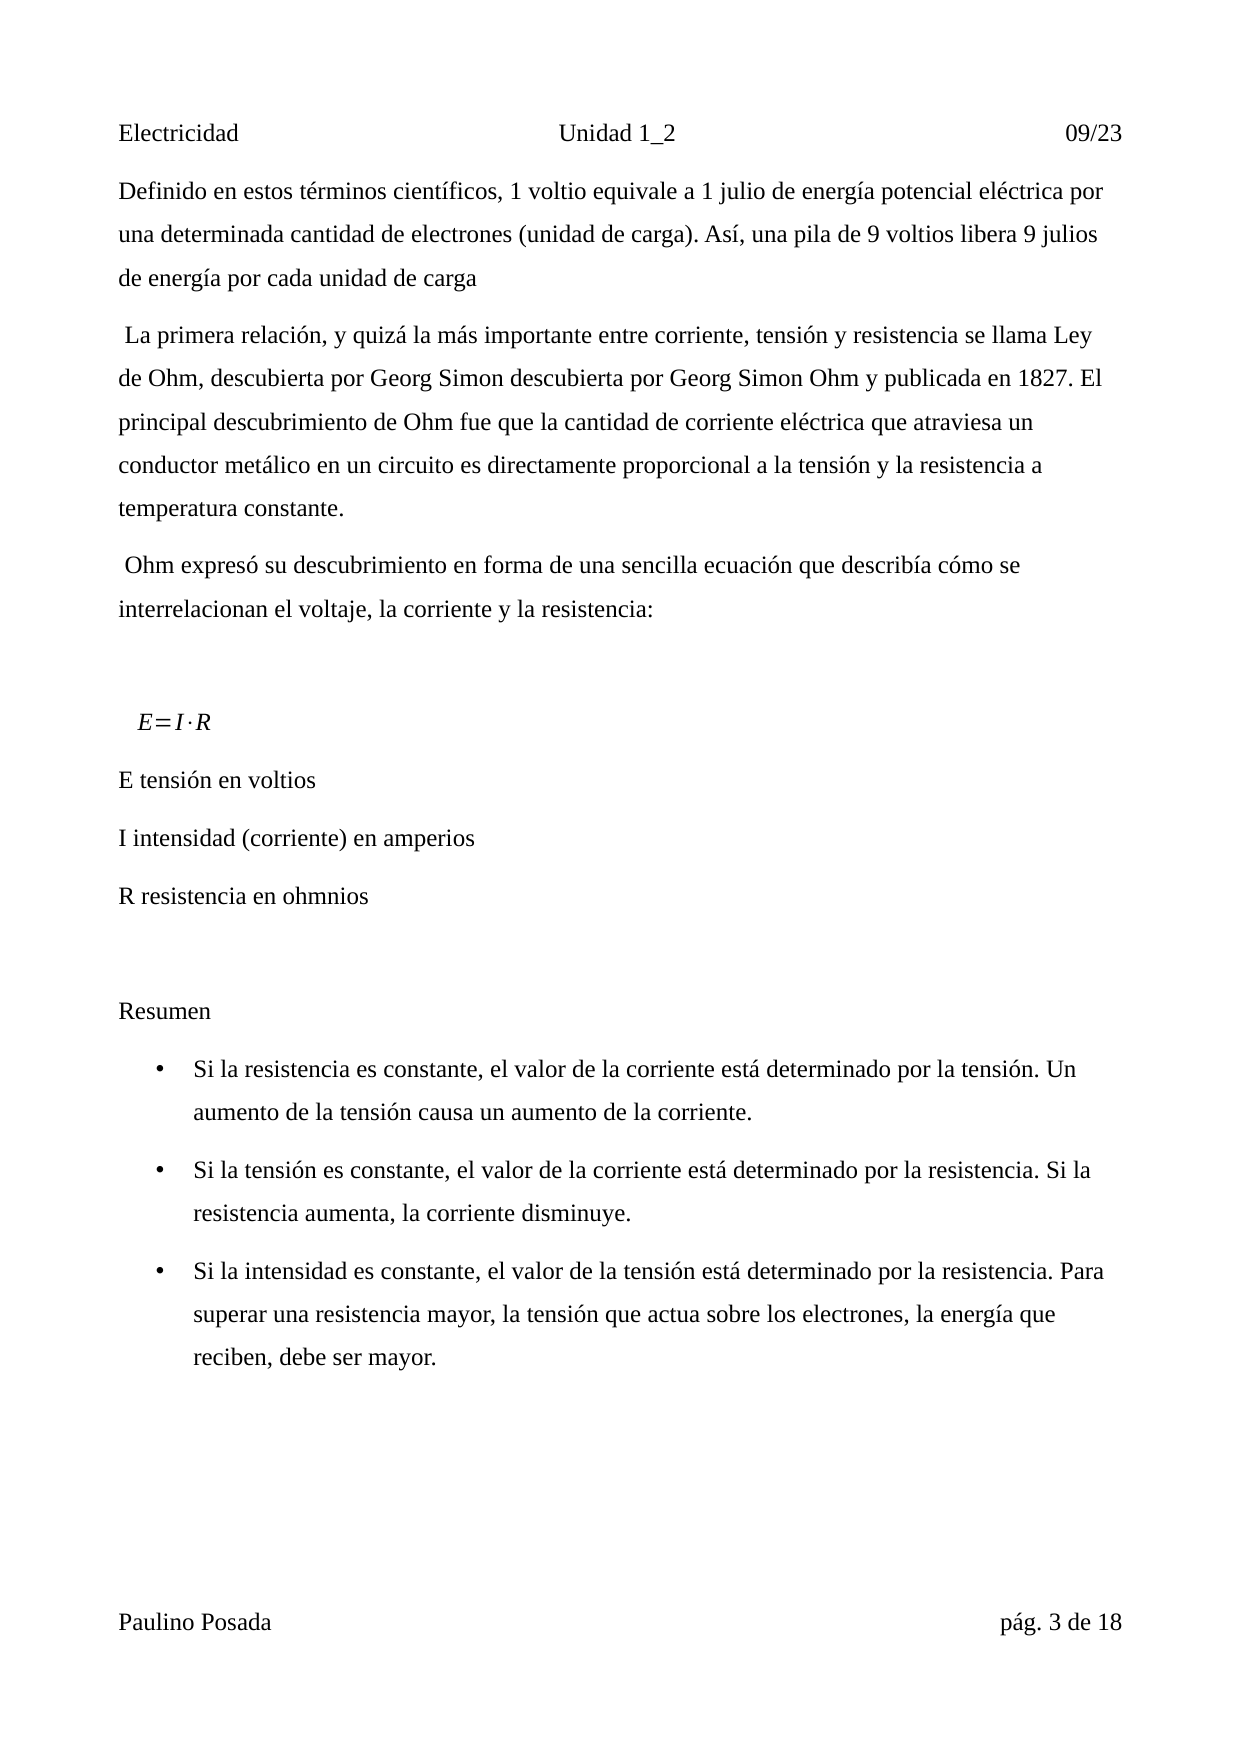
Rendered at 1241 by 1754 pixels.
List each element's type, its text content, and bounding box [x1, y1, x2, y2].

list Si la resistencia es constante, el valor de la corriente está determinado por la tensión. Un aumento de la tensión causa un aumento de la corriente. [156, 1054, 1122, 1126]
list Si la intensidad es constante, el valor de la tensión está determinado por la resistencia. Para superar una resistencia mayor, la tensión que actua sobre los electrones, la energía que reciben, debe ser mayor. [156, 1256, 1122, 1371]
text La primera relación, y quizá la más importante entre corriente, tensión y resistencia se llama Ley de Ohm, descubierta por Georg Simon descubierta por Georg Simon Ohm y publicada en 1827. El principal descubrimiento de Ohm fue que la cantidad de corriente eléctrica que atraviesa un conductor metálico en un circuito es directamente proporcional a la tensión y la resistencia a temperatura constante. [118, 320, 1122, 522]
text R resistencia en ohmnios [118, 881, 1122, 910]
text E tensión en voltios [118, 766, 1122, 794]
text Resumen [118, 996, 1122, 1025]
text Ohm expresó su descubrimiento en forma de una sencilla ecuación que describía cómo se interrelacionan el voltaje, la corriente y la resistencia: [118, 551, 1122, 622]
list Si la tensión es constante, el valor de la corriente está determinado por la resistencia. Si la resistencia aumenta, la corriente disminuye. [156, 1155, 1122, 1227]
text I intensidad (corriente) en amperios [118, 823, 1122, 852]
text Definido en estos términos científicos, 1 voltio equivale a 1 julio de energía potencial eléctrica por una determinada cantidad de electrones (unidad de carga). Así, una pila de 9 voltios libera 9 julios de energía por cada unidad de carga [118, 176, 1122, 291]
